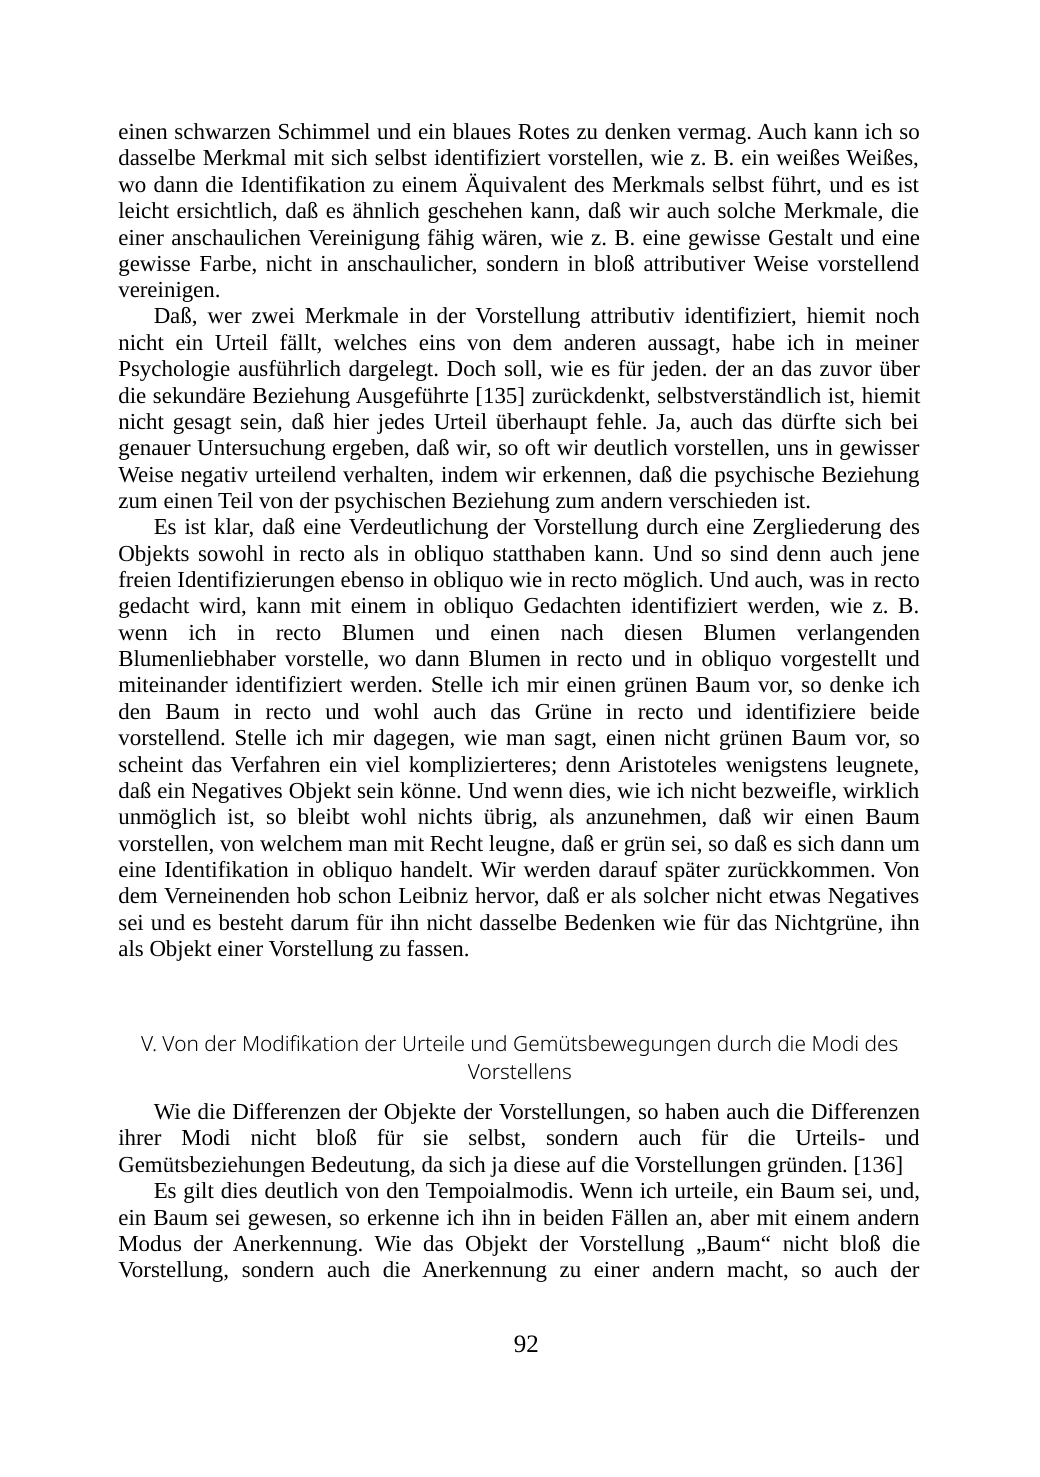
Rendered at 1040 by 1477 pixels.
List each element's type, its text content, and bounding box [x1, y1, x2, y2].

text Wie die Differenzen der Objekte der Vorstellungen, so haben auch die Differenzen ihrer Modi nicht bloß für sie selbst, sondern auch für die Urteils- und Gemütsbeziehungen Bedeutung, da sich ja diese auf die Vorstellungen gründen. [136] [118, 1098, 921, 1177]
text Es ist klar, daß eine Verdeutlichung der Vorstellung durch eine Zergliederung des Objekts sowohl in recto als in obliquo statthaben kann. Und so sind denn auch jene freien Identifizierungen ebenso in obliquo wie in recto möglich. Und auch, was in recto gedacht wird, kann mit einem in obliquo Gedachten identifiziert werden, wie z. B. wenn ich in recto Blumen und einen nach diesen Blumen verlangenden Blumenliebhaber vorstelle, wo dann Blumen in recto und in obliquo vorgestellt und miteinander identifiziert werden. Stelle ich mir einen grünen Baum vor, so denke ich den Baum in recto und wohl auch das Grüne in recto und identifiziere beide vorstellend. Stelle ich mir dagegen, wie man sagt, einen nicht grünen Baum vor, so scheint das Verfahren ein viel komplizierteres; denn Aristoteles wenigstens leugnete, daß ein Negatives Objekt sein könne. Und wenn dies, wie ich nicht bezweifle, wirklich unmöglich ist, so bleibt wohl nichts übrig, als anzunehmen, daß wir einen Baum vorstellen, von welchem man mit Recht leugne, daß er grün sei, so daß es sich dann um eine Identifikation in obliquo handelt. Wir werden darauf später zurückkommen. Von dem Verneinenden hob schon Leibniz hervor, daß er als solcher nicht etwas Negatives sei und es besteht darum für ihn nicht dasselbe Bedenken wie für das Nichtgrüne, ihn als Objekt einer Vorstellung zu fassen. [118, 513, 921, 961]
text Es gilt dies deutlich von den Tempoialmodis. Wenn ich urteile, ein Baum sei, und, ein Baum sei gewesen, so erkenne ich ihn in beiden Fällen an, aber mit einem andern Modus der Anerkennung. Wie das Objekt der Vorstellung „Baum“ nicht bloß die Vorstellung, sondern auch die Anerkennung zu einer andern macht, so auch der [118, 1177, 921, 1283]
text Daß, wer zwei Merkmale in der Vorstellung attributiv identifiziert, hiemit noch nicht ein Urteil fällt, welches eins von dem anderen aussagt, habe ich in meiner Psychologie ausführlich dargelegt. Doch soll, wie es für jeden. der an das zuvor über die sekundäre Beziehung Ausgeführte [135] zurückdenkt, selbstverständlich ist, hiemit nicht gesagt sein, daß hier jedes Urteil überhaupt fehle. Ja, auch das dürfte sich bei genauer Untersuchung ergeben, daß wir, so oft wir deutlich vorstellen, uns in gewisser Weise negativ urteilend verhalten, indem wir erkennen, daß die psychische Beziehung zum einen Teil von der psychischen Beziehung zum andern verschieden ist. [118, 303, 921, 513]
text einen schwarzen Schimmel und ein blaues Rotes zu denken vermag. Auch kann ich so dasselbe Merkmal mit sich selbst identifiziert vorstellen, wie z. B. ein weißes Weißes, wo dann die Identifikation zu einem Äquivalent des Merkmals selbst führt, und es ist leicht ersichtlich, daß es ähnlich geschehen kann, daß wir auch solche Merkmale, die einer anschaulichen Vereinigung fähig wären, wie z. B. eine gewisse Gestalt und eine gewisse Farbe, nicht in anschaulicher, sondern in bloß attributiver Weise vorstellend vereinigen. [118, 118, 921, 303]
subtitle V. Von der Modifikation der Urteile und Gemütsbewegungen durch die Modi des Vorstellens [118, 1029, 921, 1086]
